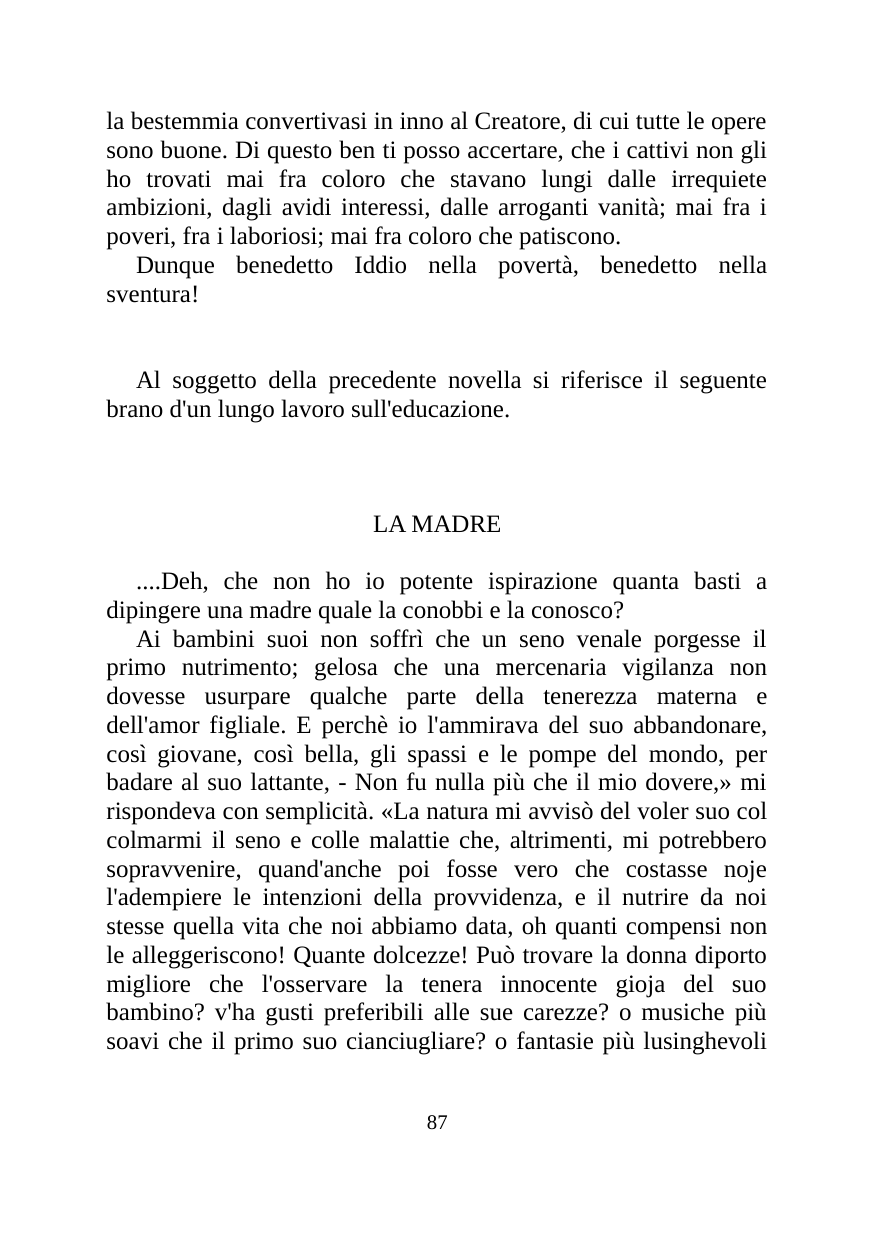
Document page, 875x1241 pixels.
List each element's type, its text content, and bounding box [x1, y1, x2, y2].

text la bestemmia convertivasi in inno al Creatore, di cui tutte le opere sono buone. Di questo ben ti posso accertare, che i cattivi non gli ho trovati mai fra coloro che stavano lungi dalle irrequiete ambizioni, dagli avidi interessi, dalle arroganti vanità; mai fra i poveri, fra i laboriosi; mai fra coloro che patiscono. [106, 106, 768, 250]
text Al soggetto della precedente novella si riferisce il seguente brano d'un lungo lavoro sull'educazione. [106, 365, 768, 422]
text Ai bambini suoi non soffrì che un seno venale porgesse il primo nutrimento; gelosa che una mercenaria vigilanza non dovesse usurpare qualche parte della tenerezza materna e dell'amor figliale. E perchè io l'ammirava del suo abbandonare, così giovane, così bella, gli spassi e le pompe del mondo, per badare al suo lattante, - Non fu nulla più che il mio dovere,» mi rispondeva con semplicità. «La natura mi avvisò del voler suo col colmarmi il seno e colle malattie che, altrimenti, mi potrebbero sopravvenire, quand'anche poi fosse vero che costasse noje l'adempiere le intenzioni della provvidenza, e il nutrire da noi stesse quella vita che noi abbiamo data, oh quanti compensi non le alleggeriscono! Quante dolcezze! Può trovare la donna diporto migliore che l'osservare la tenera innocente gioja del suo bambino? v'ha gusti preferibili alle sue carezze? o musiche più soavi che il primo suo cianciugliare? o fantasie più lusinghevoli [106, 624, 768, 1055]
text LA MADRE [106, 509, 768, 537]
text Dunque benedetto Iddio nella povertà, benedetto nella sventura! [106, 250, 768, 307]
text ....Deh, che non ho io potente ispirazione quanta basti a dipingere una madre quale la conobbi e la conosco? [106, 566, 768, 624]
